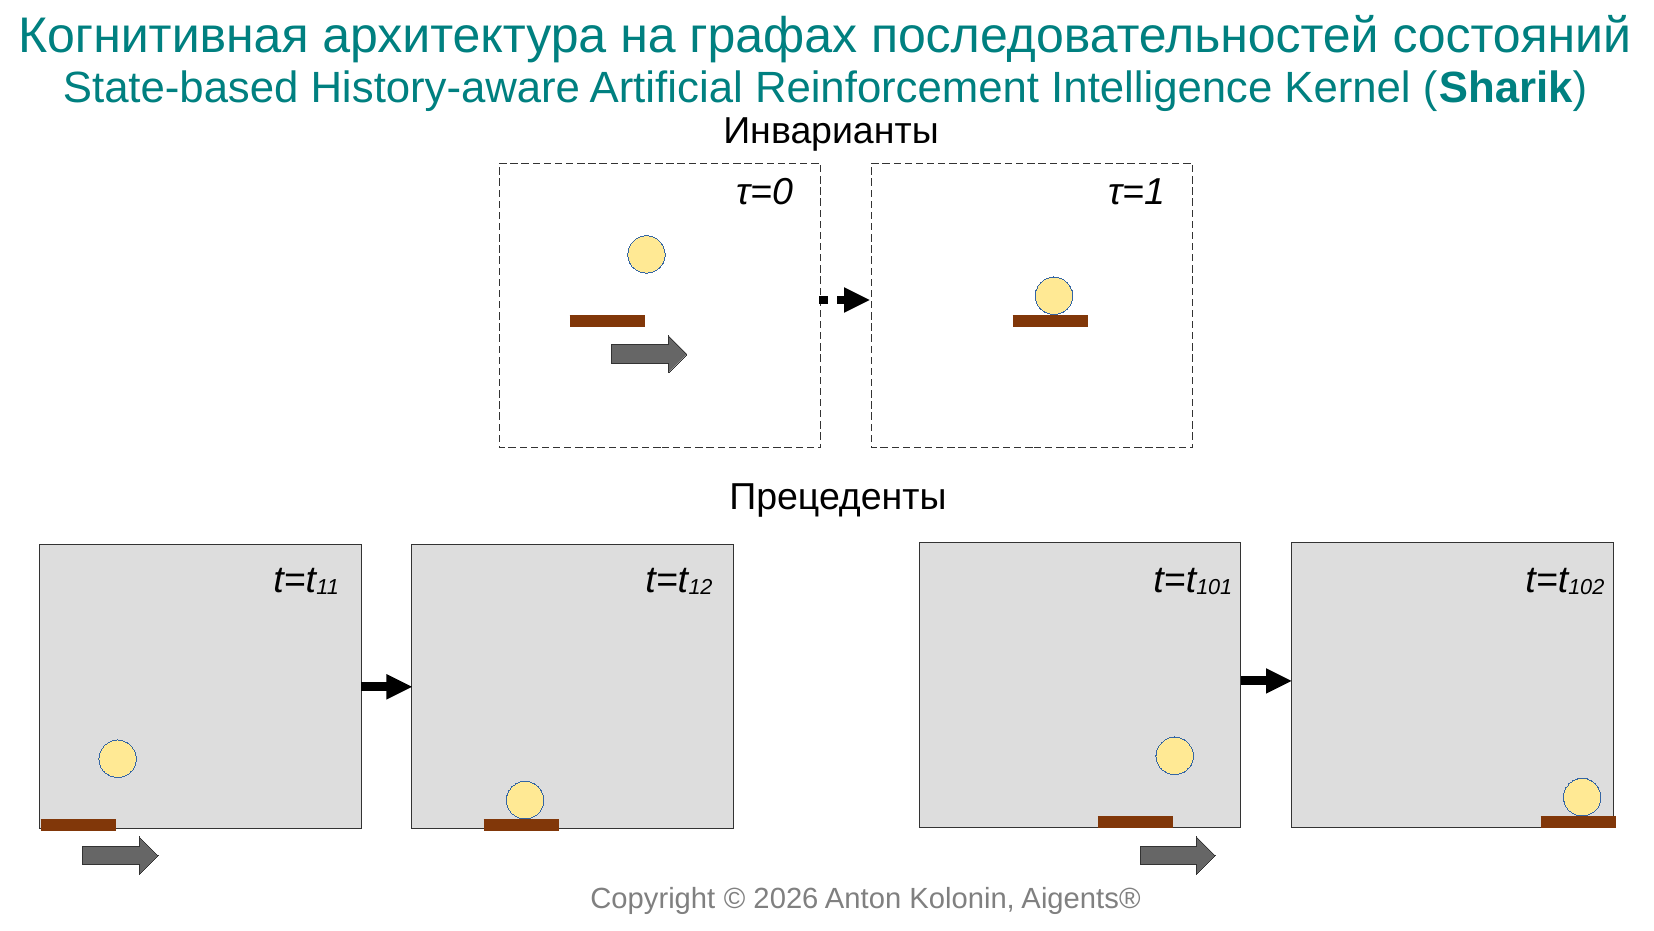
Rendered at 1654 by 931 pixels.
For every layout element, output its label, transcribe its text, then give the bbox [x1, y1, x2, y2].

text_box [611, 335, 687, 373]
text_box Прецеденты [714, 467, 962, 525]
text_box τ=0 [721, 163, 808, 220]
text_box [1035, 276, 1073, 315]
text_box t=t102 [1510, 550, 1620, 608]
text_box t=t11 [258, 550, 354, 608]
text_box [1140, 836, 1216, 875]
text_box Инварианты [708, 101, 954, 159]
text_box [1291, 542, 1614, 828]
text_box [411, 544, 734, 829]
text_box [39, 544, 362, 829]
text_box t=t12 [630, 550, 728, 608]
text_box τ=1 [1093, 163, 1180, 220]
text_box Когнитивная архитектура на графах последовательностей состояний State-based History-aware Artificial Reinforcement Intelligence Kernel (Sharik) [0, 0, 1651, 120]
text_box [627, 235, 666, 274]
text_box t=t101 [1138, 550, 1248, 608]
text_box [82, 836, 159, 875]
text_box [919, 542, 1241, 828]
